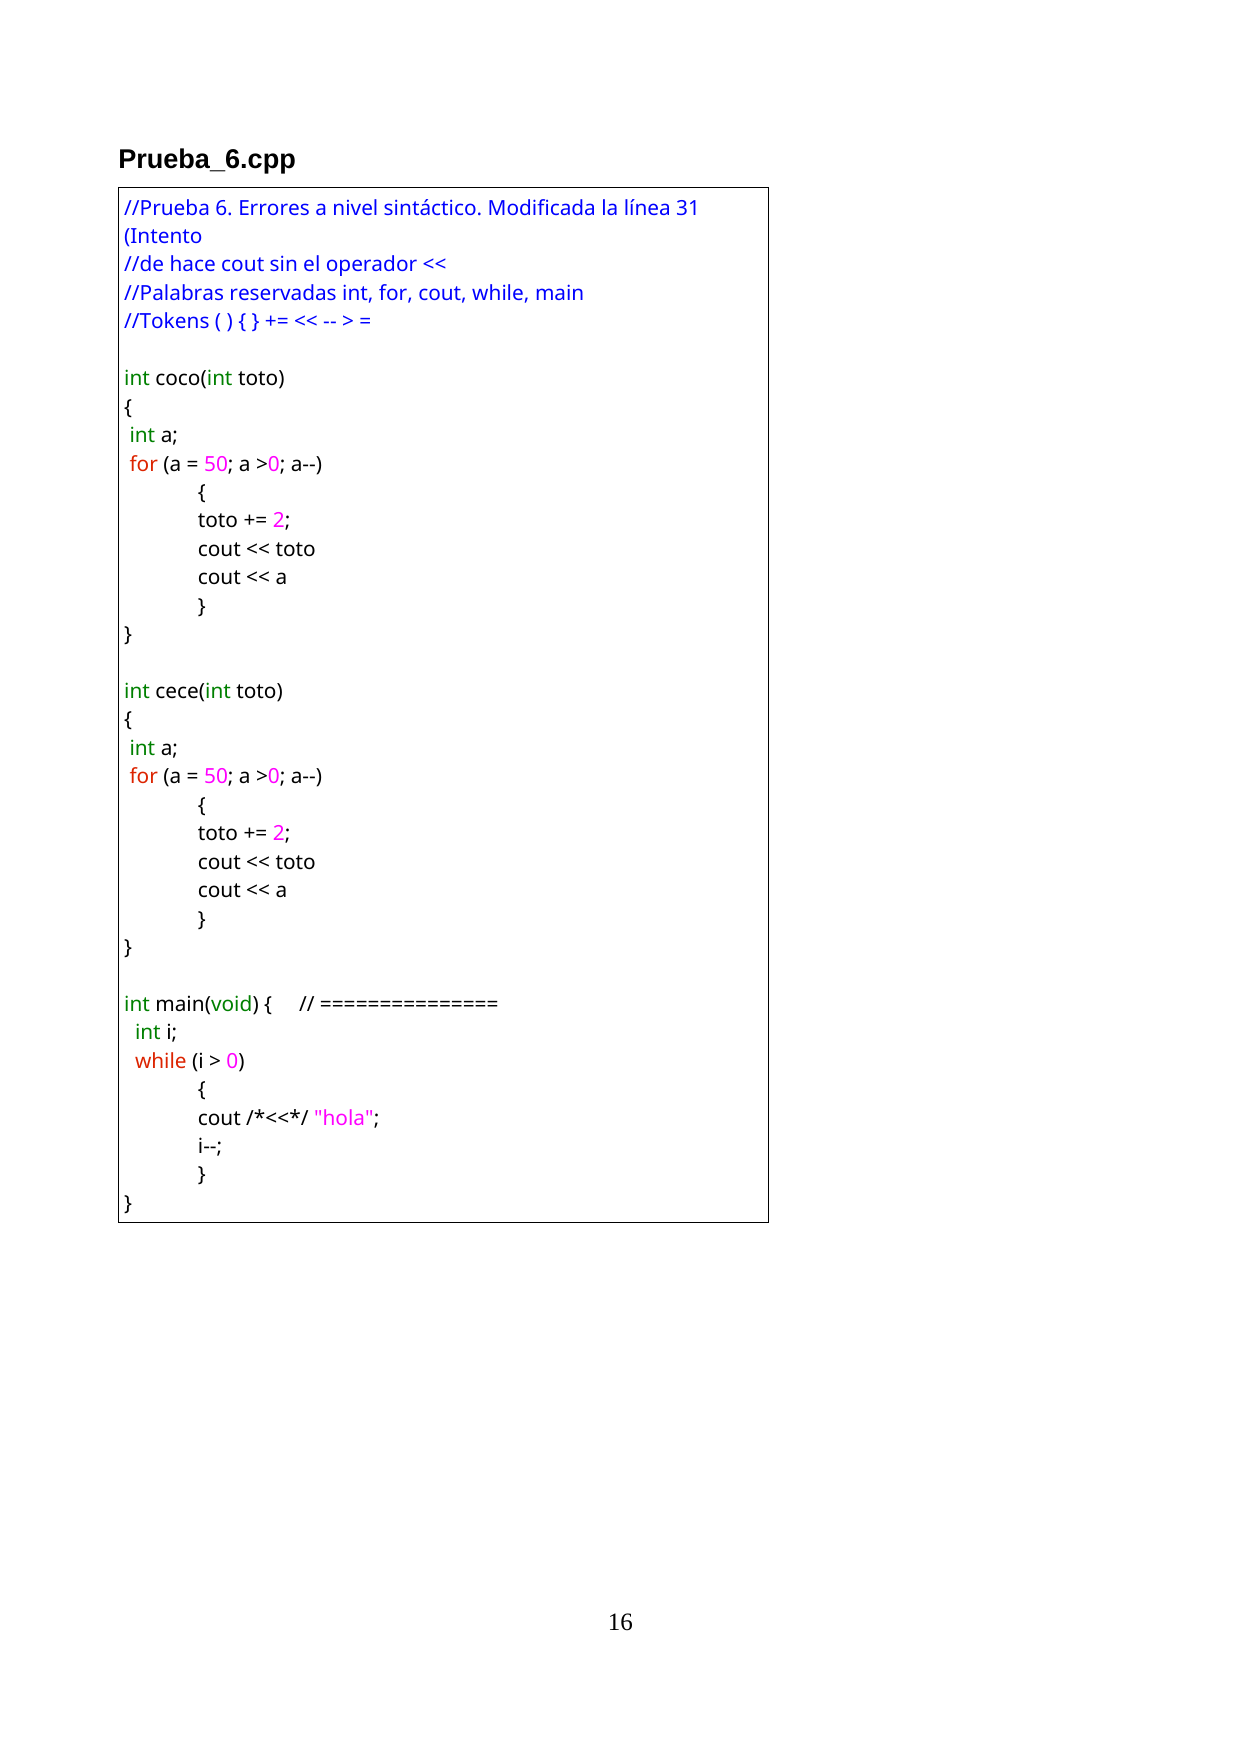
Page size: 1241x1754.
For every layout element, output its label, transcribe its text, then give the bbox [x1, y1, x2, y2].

table_header //Prueba 6. Errores a nivel sintáctico. Modificada la línea 31 (Intento //de hace cout sin el operador << //Palabras reservadas int, for, cout, while, main //Tokens ( ) { } += << -- > = int coco(int toto) { int a; for (a = 50; a >0; a--) { toto += 2; cout << toto cout << a } } int cece(int toto) { int a; for (a = 50; a >0; a--) { toto += 2; cout << toto cout << a } } int main(void) { // =============== int i; while (i > 0) { cout /*<<*/ "hola"; i--; } } [119, 188, 768, 1222]
subtitle Prueba_6.cpp [118, 143, 1122, 174]
